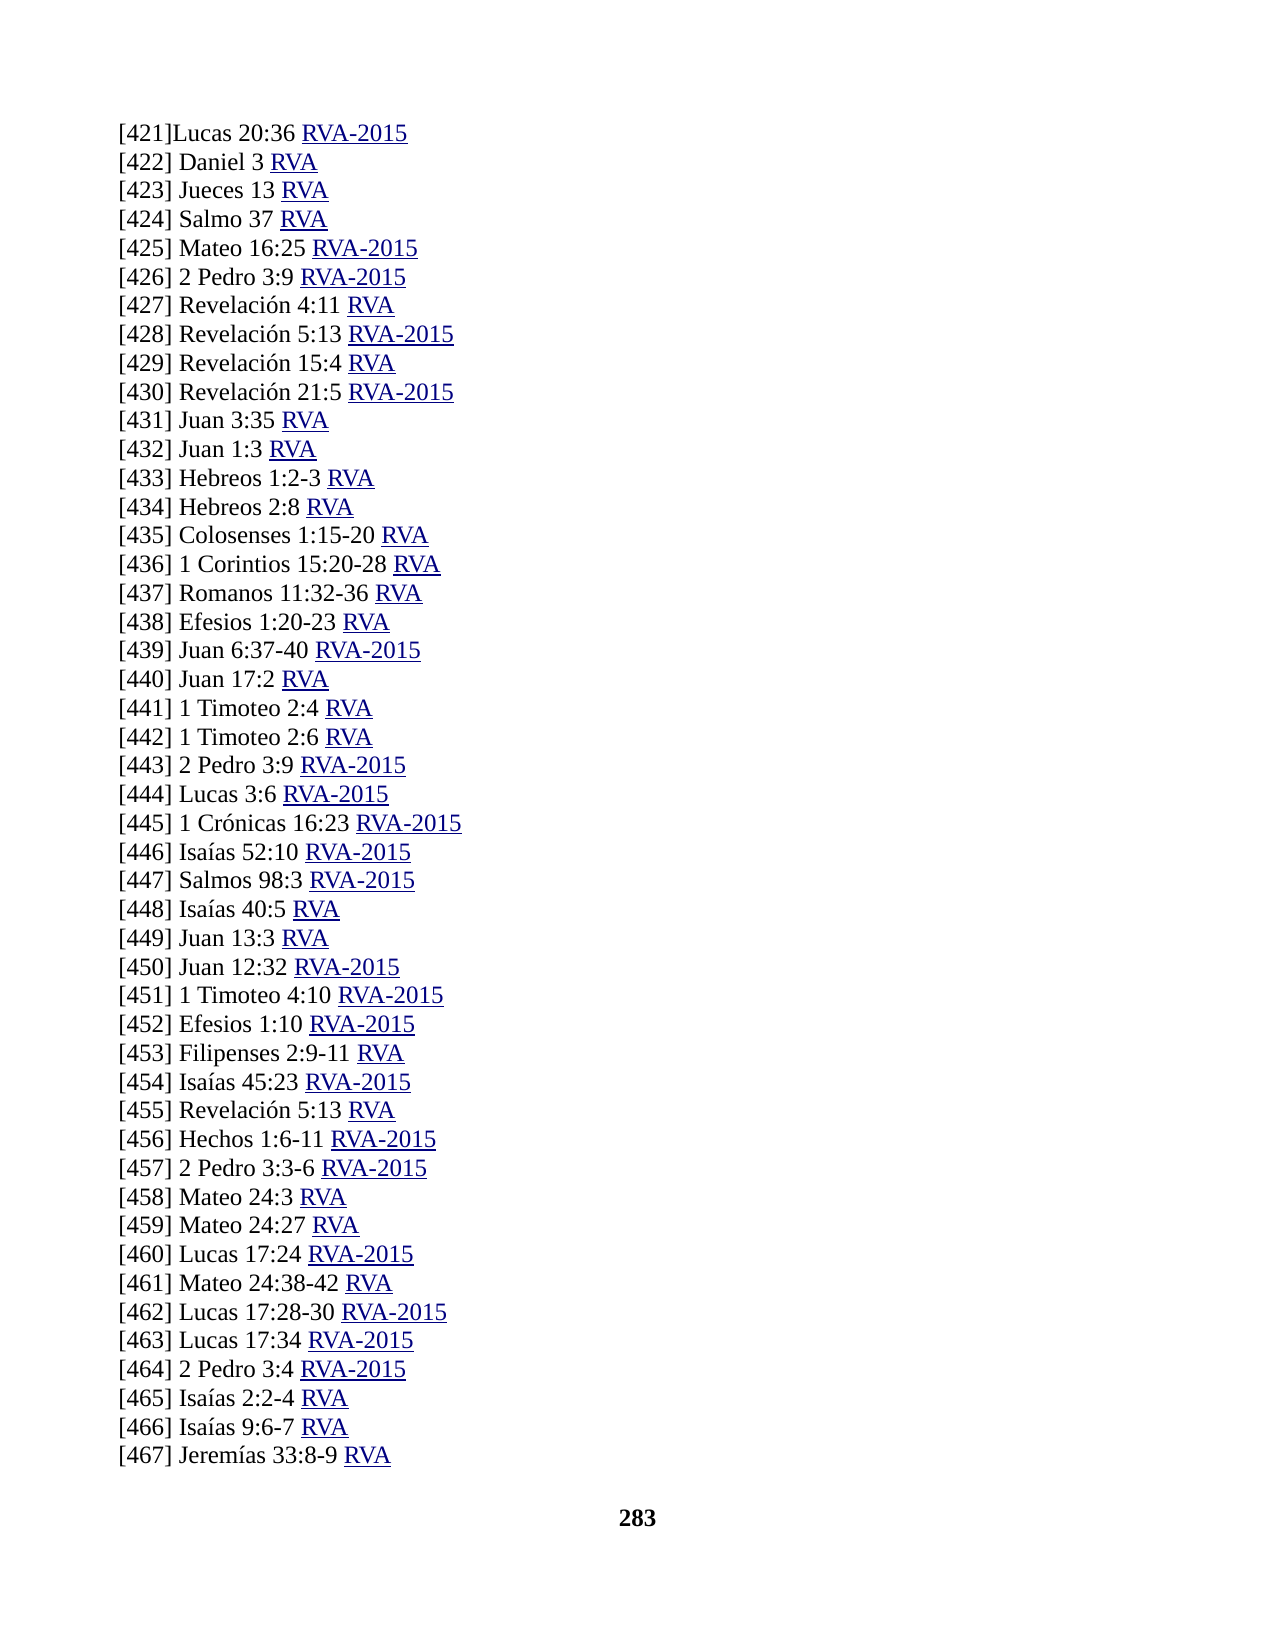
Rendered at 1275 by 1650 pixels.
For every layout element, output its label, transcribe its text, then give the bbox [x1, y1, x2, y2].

text Juan 13:3 RVA [118, 923, 1157, 952]
text Romanos 11:32-36 RVA [118, 578, 1157, 607]
text Mateo 16:25 RVA-2015 [118, 233, 1157, 262]
text Juan 1:3 RVA [118, 434, 1157, 463]
text Revelación 4:11 RVA [118, 291, 1157, 319]
text 2 Pedro 3:9 RVA-2015 [118, 751, 1157, 779]
text Isaías 2:2-4 RVA [118, 1383, 1157, 1412]
text Isaías 40:5 RVA [118, 894, 1157, 923]
text Revelación 15:4 RVA [118, 348, 1157, 377]
text Mateo 24:27 RVA [118, 1211, 1157, 1239]
text Juan 3:35 RVA [118, 406, 1157, 434]
text 2 Pedro 3:9 RVA-2015 [118, 262, 1157, 291]
text Hebreos 1:2-3 RVA [118, 463, 1157, 492]
text Filipenses 2:9-11 RVA [118, 1038, 1157, 1067]
text Jueces 13 RVA [118, 176, 1157, 204]
text Lucas 17:24 RVA-2015 [118, 1239, 1157, 1268]
text Revelación 5:13 RVA-2015 [118, 319, 1157, 348]
text Isaías 52:10 RVA-2015 [118, 837, 1157, 866]
text Jeremías 33:8-9 RVA [118, 1441, 1157, 1469]
text Lucas 17:34 RVA-2015 [118, 1326, 1157, 1354]
text Colosenses 1:15-20 RVA [118, 521, 1157, 549]
text 1 Timoteo 4:10 RVA-2015 [118, 981, 1157, 1009]
text 2 Pedro 3:3-6 RVA-2015 [118, 1153, 1157, 1182]
text Hebreos 2:8 RVA [118, 492, 1157, 521]
text 1 Timoteo 2:6 RVA [118, 722, 1157, 751]
text 1 Timoteo 2:4 RVA [118, 693, 1157, 722]
text Revelación 21:5 RVA-2015 [118, 377, 1157, 406]
text Hechos 1:6-11 RVA-2015 [118, 1124, 1157, 1153]
text Mateo 24:38-42 RVA [118, 1268, 1157, 1297]
text Revelación 5:13 RVA [118, 1096, 1157, 1124]
text 1 Corintios 15:20-28 RVA [118, 549, 1157, 578]
text Isaías 9:6-7 RVA [118, 1412, 1157, 1441]
text Efesios 1:20-23 RVA [118, 607, 1157, 636]
text Salmos 98:3 RVA-2015 [118, 866, 1157, 894]
text Juan 12:32 RVA-2015 [118, 952, 1157, 981]
text Isaías 45:23 RVA-2015 [118, 1067, 1157, 1096]
text 2 Pedro 3:4 RVA-2015 [118, 1354, 1157, 1383]
text Lucas 3:6 RVA-2015 [118, 779, 1157, 808]
text Efesios 1:10 RVA-2015 [118, 1009, 1157, 1038]
text Mateo 24:3 RVA [118, 1182, 1157, 1211]
text Lucas 17:28-30 RVA-2015 [118, 1297, 1157, 1326]
text 1 Crónicas 16:23 RVA-2015 [118, 808, 1157, 837]
text Daniel 3 RVA [118, 147, 1157, 176]
text Juan 17:2 RVA [118, 664, 1157, 693]
text Juan 6:37-40 RVA-2015 [118, 636, 1157, 664]
text Salmo 37 RVA [118, 204, 1157, 233]
text Lucas 20:36 RVA-2015 [118, 118, 1157, 147]
